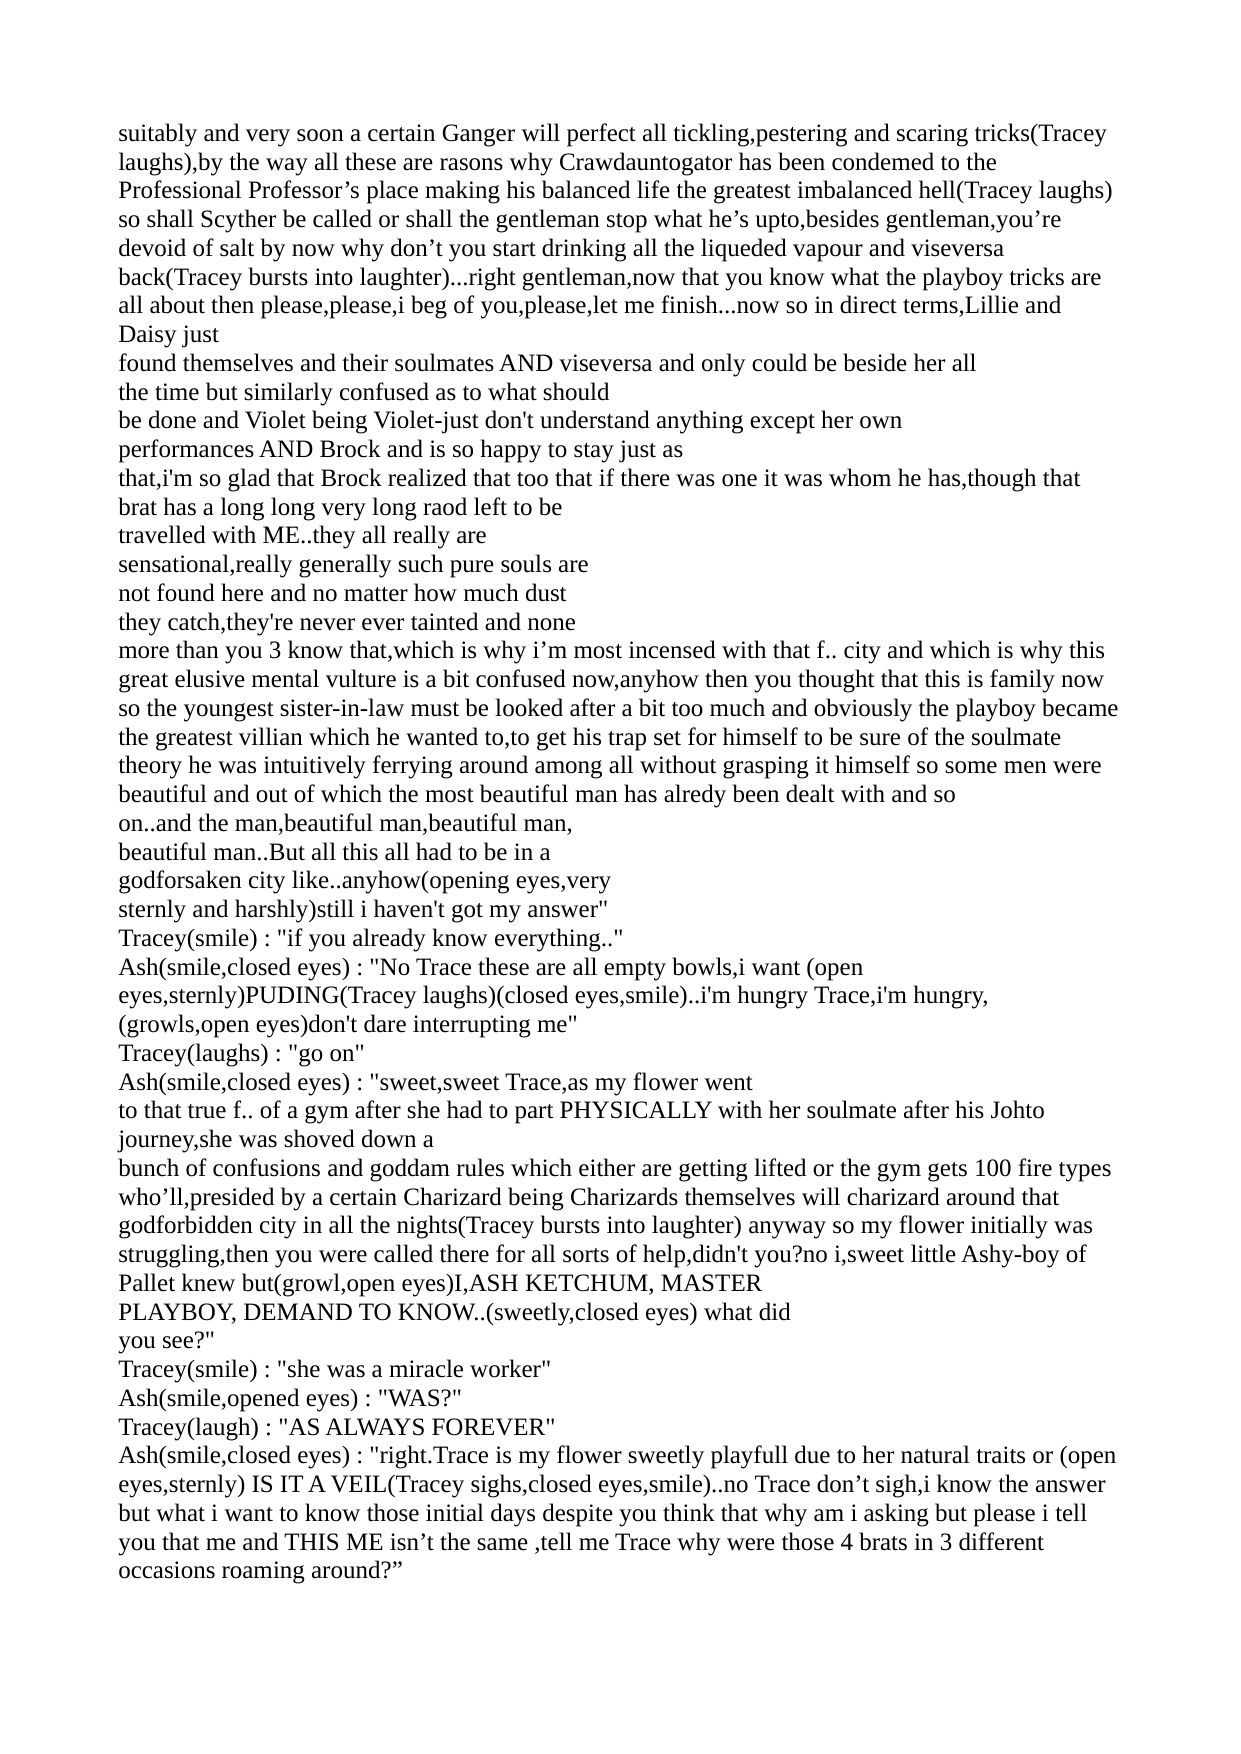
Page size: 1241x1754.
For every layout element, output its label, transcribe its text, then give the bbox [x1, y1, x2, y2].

text on..and the man,beautiful man,beautiful man, [118, 808, 1122, 837]
text performances AND Brock and is so happy to stay just as [118, 434, 1122, 463]
text PLAYBOY, DEMAND TO KNOW..(sweetly,closed eyes) what did [118, 1297, 1122, 1326]
text Ash(smile,opened eyes) : "WAS?" [118, 1383, 1122, 1412]
text godforsaken city like..anyhow(opening eyes,very [118, 866, 1122, 894]
text sternly and harshly)still i haven't got my answer" [118, 894, 1122, 923]
text they catch,they're never ever tainted and none [118, 607, 1122, 636]
text not found here and no matter how much dust [118, 578, 1122, 607]
text Pallet knew but(growl,open eyes)I,ASH KETCHUM, MASTER [118, 1268, 1122, 1297]
text Tracey(laughs) : "go on" [118, 1038, 1122, 1067]
text to that true f.. of a gym after she had to part PHYSICALLY with her soulmate after his Johto journey,she was shoved down a [118, 1096, 1122, 1153]
text Tracey(smile) : "if you already know everything.." [118, 923, 1122, 952]
text beautiful man..But all this all had to be in a [118, 837, 1122, 866]
text Tracey(smile) : "she was a miracle worker" [118, 1354, 1122, 1383]
text Ash(smile,closed eyes) : "sweet,sweet Trace,as my flower went [118, 1067, 1122, 1096]
text found themselves and their soulmates AND viseversa and only could be beside her all [118, 348, 1122, 377]
text be done and Violet being Violet-just don't understand anything except her own [118, 406, 1122, 434]
text Ash(smile,closed eyes) : "right.Trace is my flower sweetly playfull due to her natural traits or (open eyes,sternly) IS IT A VEIL(Tracey sighs,closed eyes,smile)..no Trace don’t sigh,i know the answer but what i want to know those initial days despite you think that why am i asking but please i tell you that me and THIS ME isn’t the same ,tell me Trace why were those 4 brats in 3 different occasions roaming around?” [118, 1441, 1122, 1584]
text bunch of confusions and goddam rules which either are getting lifted or the gym gets 100 fire types who’ll,presided by a certain Charizard being Charizards themselves will charizard around that godforbidden city in all the nights(Tracey bursts into laughter) anyway so my flower initially was struggling,then you were called there for all sorts of help,didn't you?no i,sweet little Ashy-boy of [118, 1153, 1122, 1268]
text the time but similarly confused as to what should [118, 377, 1122, 406]
text suitably and very soon a certain Ganger will perfect all tickling,pestering and scaring tricks(Tracey laughs),by the way all these are rasons why Crawdauntogator has been condemed to the Professional Professor’s place making his balanced life the greatest imbalanced hell(Tracey laughs) so shall Scyther be called or shall the gentleman stop what he’s upto,besides gentleman,you’re devoid of salt by now why don’t you start drinking all the liqueded vapour and viseversa back(Tracey bursts into laughter)...right gentleman,now that you know what the playboy tricks are all about then please,please,i beg of you,please,let me finish...now so in direct terms,Lillie and Daisy just [118, 118, 1122, 348]
text sensational,really generally such pure souls are [118, 549, 1122, 578]
text (growls,open eyes)don't dare interrupting me" [118, 1009, 1122, 1038]
text Ash(smile,closed eyes) : "No Trace these are all empty bowls,i want (open eyes,sternly)PUDING(Tracey laughs)(closed eyes,smile)..i'm hungry Trace,i'm hungry, [118, 952, 1122, 1009]
text Tracey(laugh) : "AS ALWAYS FOREVER" [118, 1412, 1122, 1441]
text you see?" [118, 1326, 1122, 1354]
text that,i'm so glad that Brock realized that too that if there was one it was whom he has,though that brat has a long long very long raod left to be [118, 463, 1122, 521]
text more than you 3 know that,which is why i’m most incensed with that f.. city and which is why this great elusive mental vulture is a bit confused now,anyhow then you thought that this is family now so the youngest sister-in-law must be looked after a bit too much and obviously the playboy became the greatest villian which he wanted to,to get his trap set for himself to be sure of the soulmate theory he was intuitively ferrying around among all without grasping it himself so some men were beautiful and out of which the most beautiful man has alredy been dealt with and so [118, 636, 1122, 808]
text travelled with ME..they all really are [118, 521, 1122, 549]
